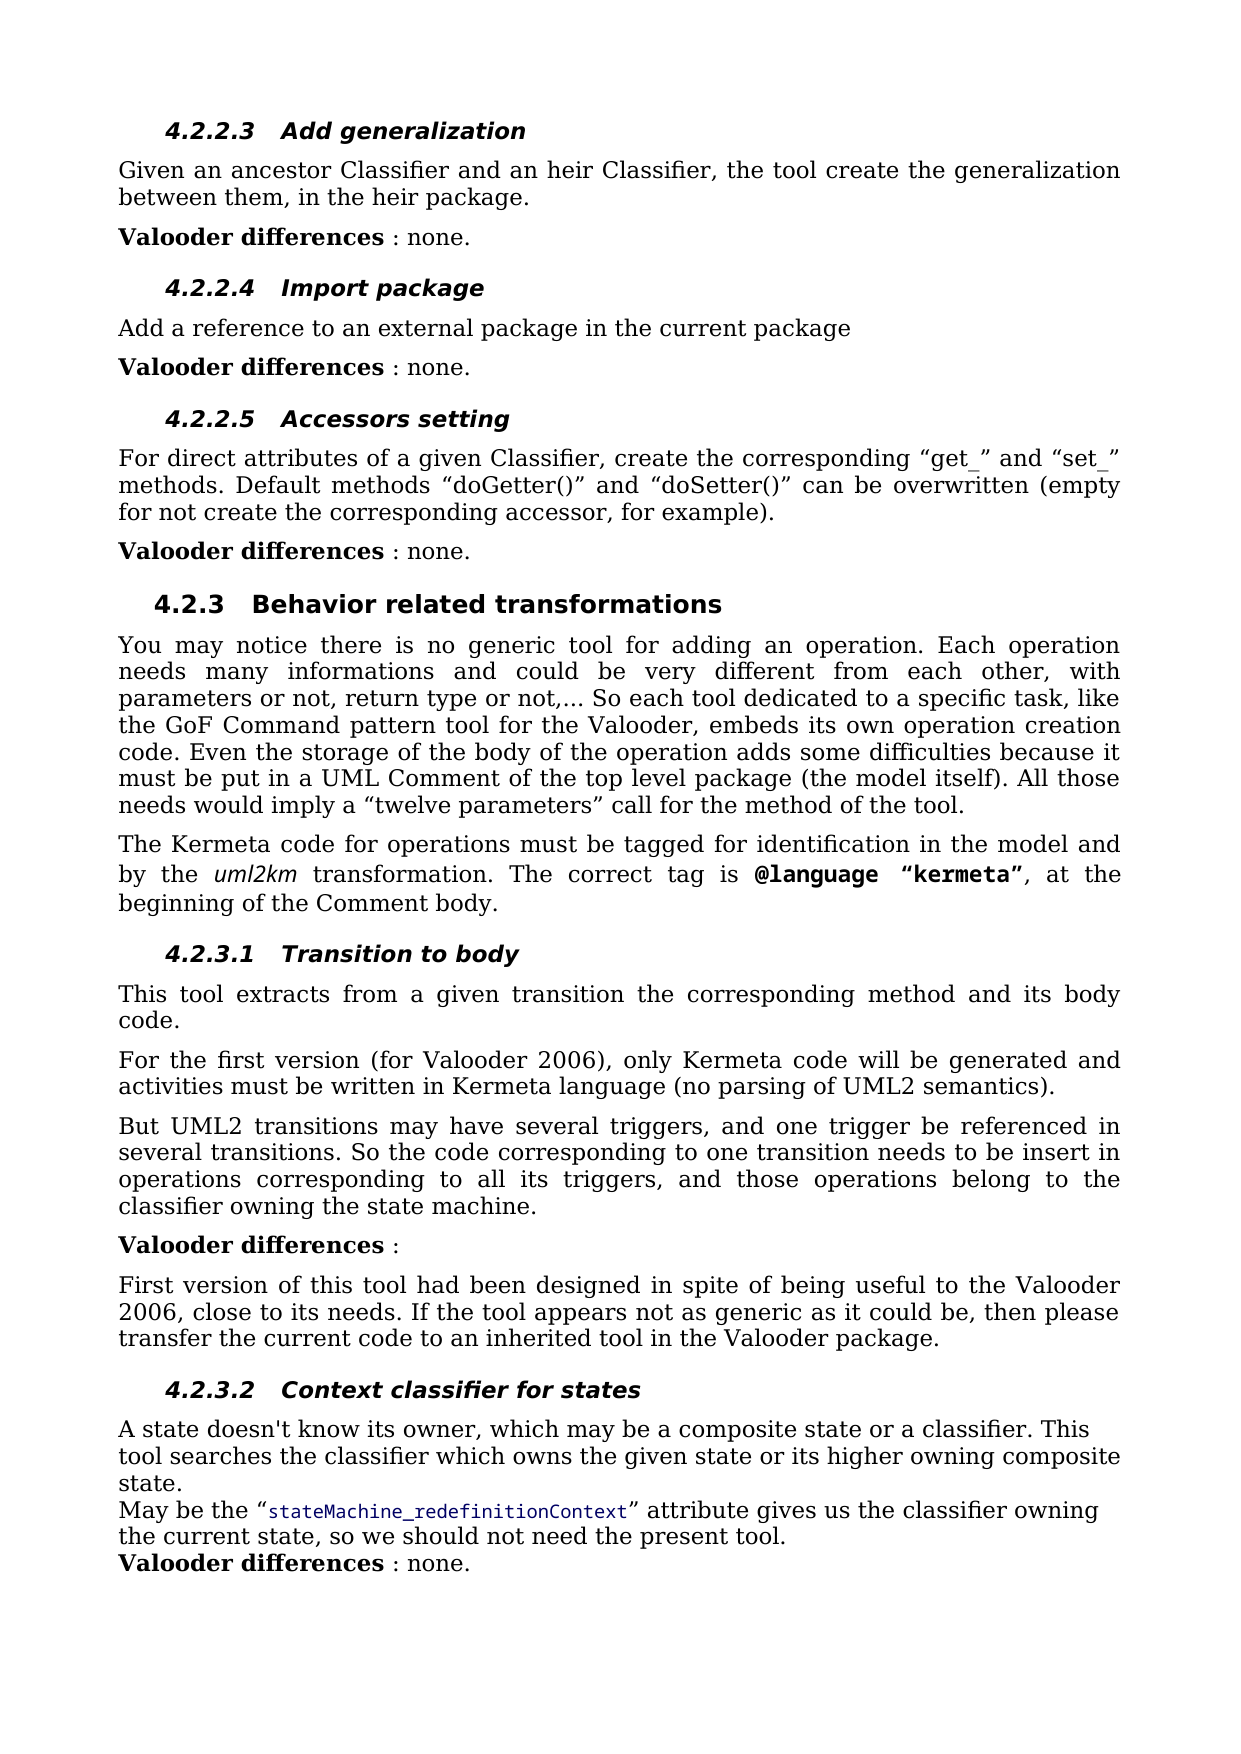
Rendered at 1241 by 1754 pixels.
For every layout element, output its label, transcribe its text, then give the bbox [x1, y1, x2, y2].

text This tool extracts from a given transition the corresponding method and its body code. [118, 981, 1122, 1034]
text May be the “stateMachine_redefinitionContext” attribute gives us the classifier owning the current state, so we should not need the present tool. [118, 1497, 1122, 1550]
text But UML2 transitions may have several triggers, and one trigger be referenced in several transitions. So the code corresponding to one transition needs to be insert in operations corresponding to all its triggers, and those operations belong to the classifier owning the state machine. [118, 1113, 1122, 1220]
text For direct attributes of a given Classifier, create the corresponding “get_” and “set_” methods. Default methods “doGetter()” and “doSetter()” can be overwritten (empty for not create the corresponding accessor, for example). [118, 445, 1122, 526]
text Valooder differences : none. [118, 1550, 1122, 1577]
text For the first version (for Valooder 2006), only Kermeta code will be generated and activities must be written in Kermeta language (no parsing of UML2 semantics). [118, 1047, 1122, 1100]
subtitle Add generalization [165, 118, 1122, 145]
subtitle Context classifier for states [165, 1377, 1122, 1404]
subtitle Accessors setting [165, 406, 1122, 433]
text Valooder differences : none. [118, 354, 1122, 381]
subtitle Transition to body [165, 941, 1122, 968]
text The Kermeta code for operations must be tagged for identification in the model and by the uml2km transformation. The correct tag is @language “kermeta”, at the beginning of the Comment body. [118, 832, 1122, 916]
text First version of this tool had been designed in spite of being useful to the Valooder 2006, close to its needs. If the tool appears not as generic as it could be, then please transfer the current code to an inherited tool in the Valooder package. [118, 1272, 1122, 1352]
text A state doesn't know its owner, which may be a composite state or a classifier. This tool searches the classifier which owns the given state or its higher owning composite state. [118, 1416, 1122, 1497]
text Add a reference to an external package in the current package [118, 315, 1122, 341]
text Valooder differences : none. [118, 223, 1122, 250]
text You may notice there is no generic tool for adding an operation. Each operation needs many informations and could be very different from each other, with parameters or not, return type or not,... So each tool dedicated to a specific task, like the GoF Command pattern tool for the Valooder, embeds its own operation creation code. Even the storage of the body of the operation adds some difficulties because it must be put in a UML Comment of the top level package (the model itself). All those needs would imply a “twelve parameters” call for the method of the tool. [118, 632, 1122, 819]
text Given an ancestor Classifier and an heir Classifier, the tool create the generalization between them, in the heir package. [118, 157, 1122, 211]
subtitle Import package [165, 275, 1122, 302]
text Valooder differences : [118, 1232, 1122, 1259]
subtitle Behavior related transformations [153, 590, 1122, 619]
text Valooder differences : none. [118, 538, 1122, 565]
